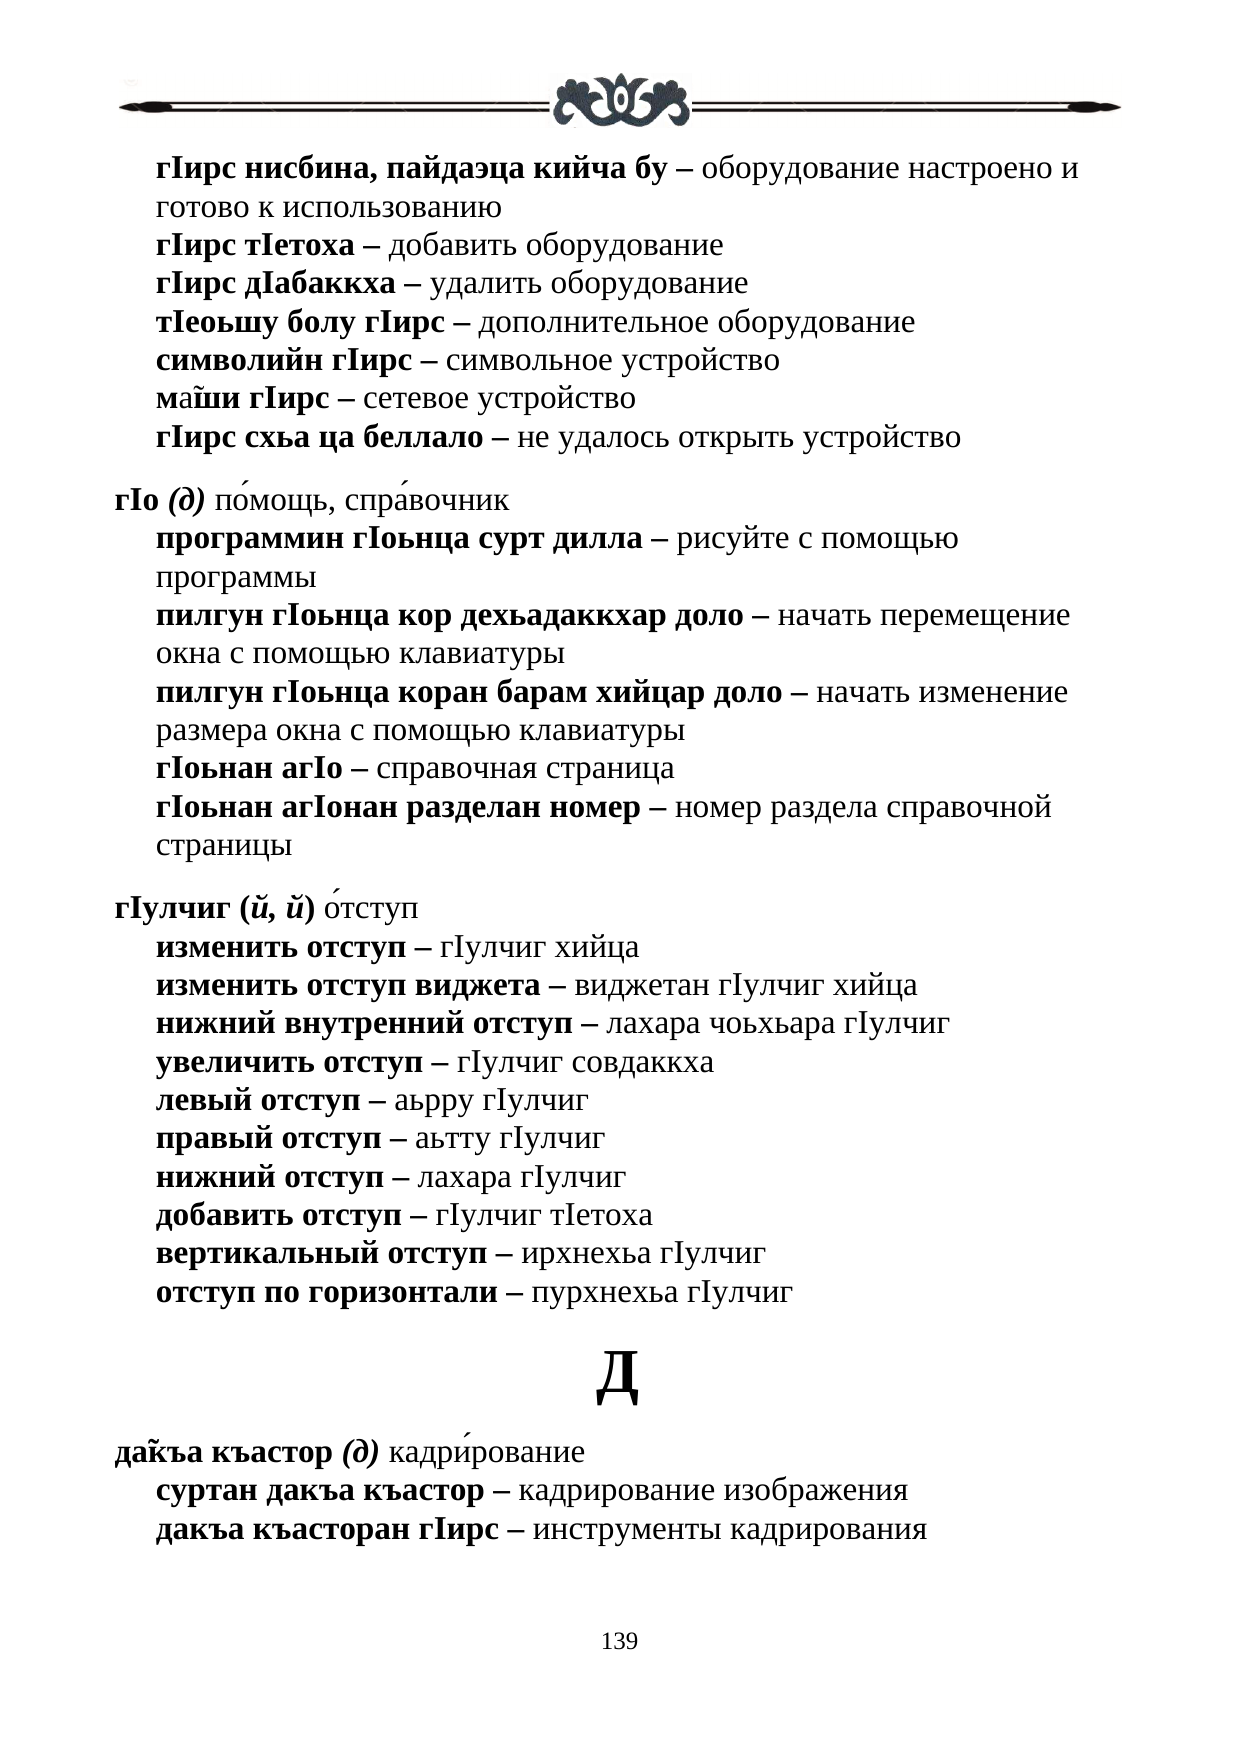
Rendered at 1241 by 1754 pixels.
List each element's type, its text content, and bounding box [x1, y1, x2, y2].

text гIо (д) по́мощь, спра́вочник программин гIоьнца сурт дилла – рисуйте с помощью программы пилгун гIоьнца кор дехьадаккхар доло – начать перемещение окна с помощью клавиатуры пилгун гIоьнца коран барам хийцар доло – начать изменение размера окна с помощью клавиатуры гIоьнан агIо – справочная страница гIоьнан агIонан разделан номер – номер раздела справочной страницы [114, 479, 1122, 863]
text Д [114, 1334, 1122, 1406]
text гIирс нисбина, пайдаэца кийча бу – оборудование настроено и готово к использованию гIирс тIетоха – добавить оборудование гIирс дIабаккха – удалить оборудование тIеоьшу болу гIирс – дополнительное оборудование символийн гIирс – символьное устройство ма̃ши гIирс – сетевое устройство гIирс схьа ца беллало – не удалось открыть устройство [114, 148, 1122, 454]
text гIулчиг (й, й) о́тступ изменить отступ – гIулчиг хийца изменить отступ виджета – виджетан гIулчиг хийца нижний внутренний отступ – лахара чоьхьара гIулчиг увеличить отступ – гIулчиг совдаккха левый отступ – аьрру гIулчиг правый отступ – аьтту гIулчиг нижний отступ – лахара гIулчиг добавить отступ – гIулчиг тIетоха вертикальный отступ – ирхнехьа гIулчиг отступ по горизонтали – пурхнехьа гIулчиг [114, 888, 1122, 1309]
text да̃къа къастор (д) кадри́рование суртан дакъа къастор – кадрирование изображения дакъа къасторан гІирс – инструменты кадрирования [114, 1431, 1122, 1546]
